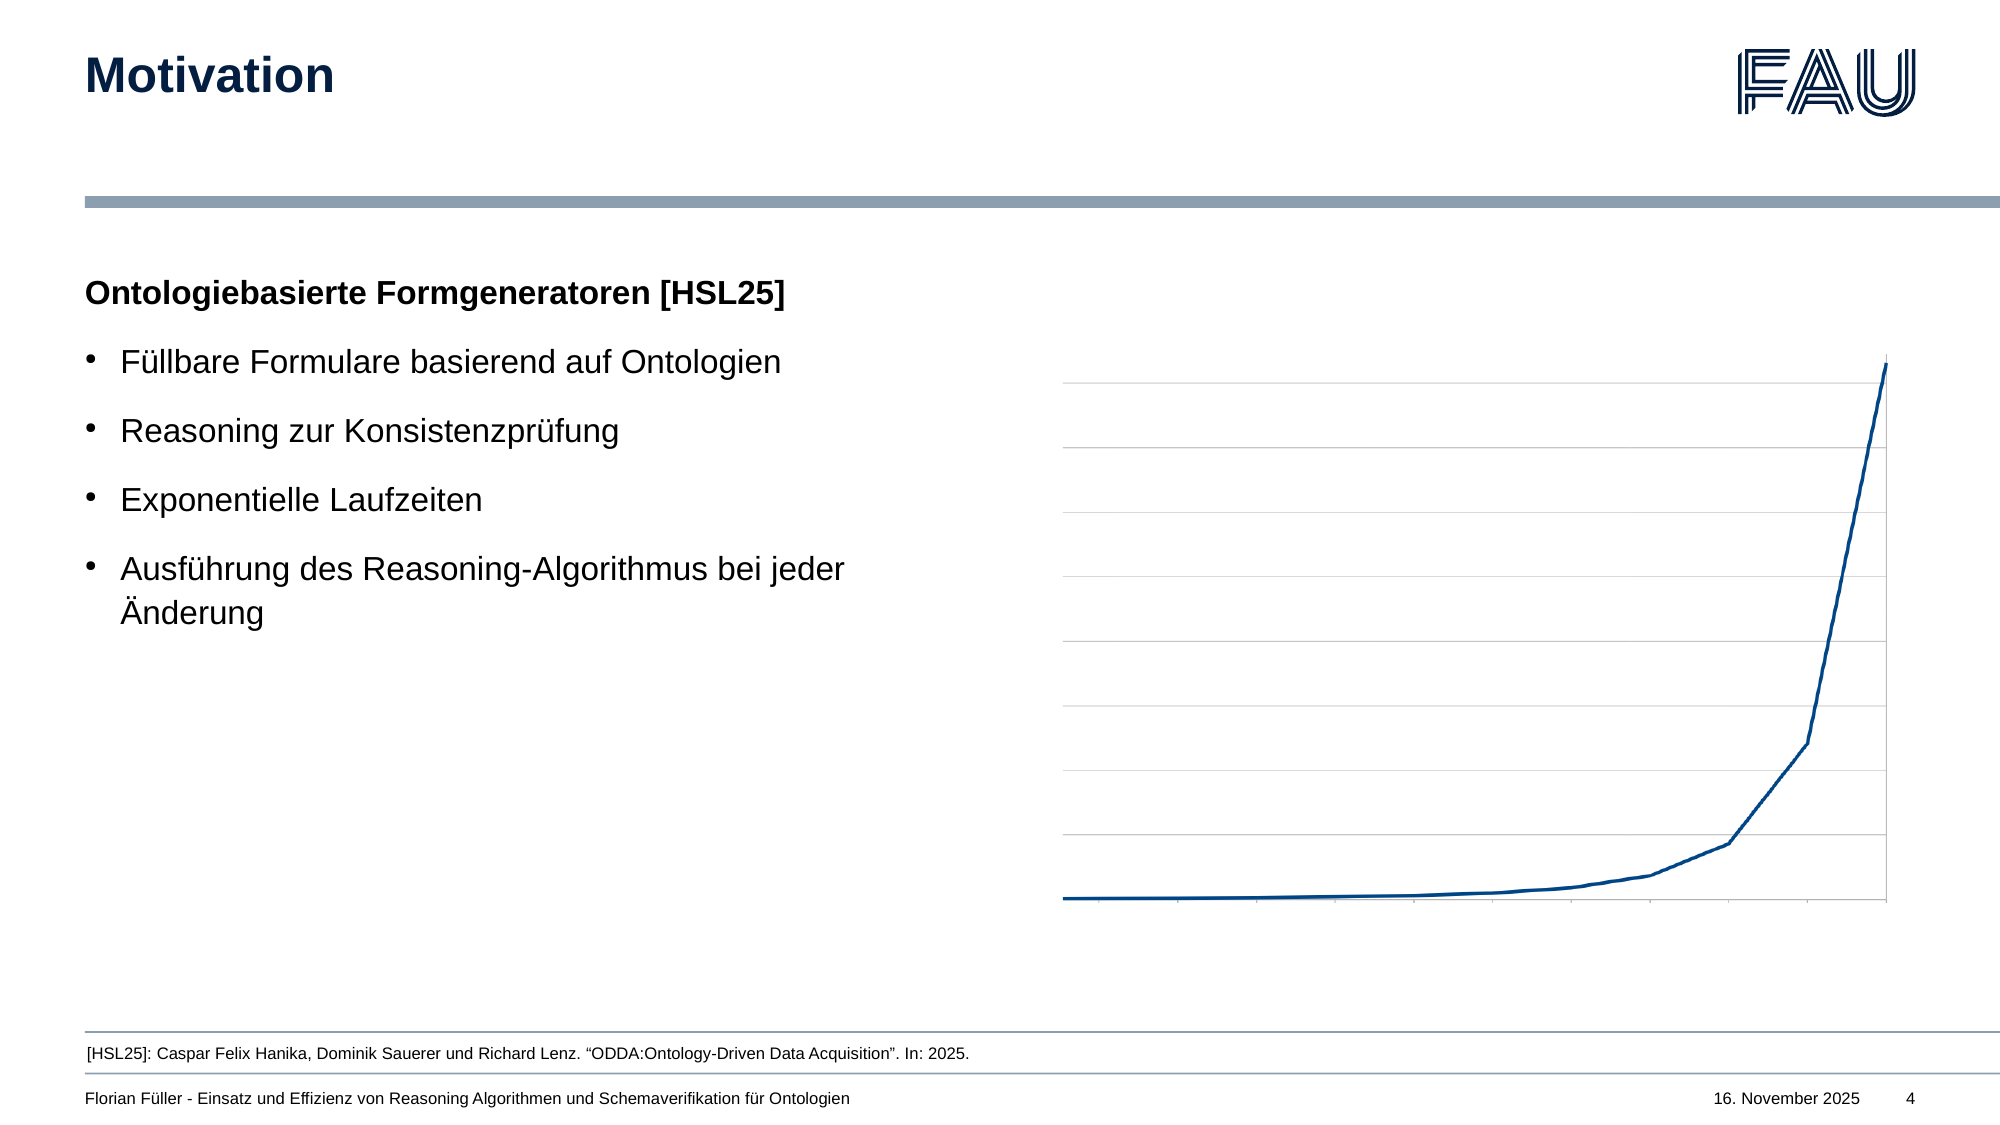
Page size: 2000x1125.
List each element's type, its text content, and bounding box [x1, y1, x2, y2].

slide_number 16. November 2025 [1708, 1088, 1861, 1109]
footer Florian Füller - Einsatz und Effizienz von Reasoning Algorithmen und Schemaverifikation für Ontologien [85, 1088, 1654, 1109]
slide_number [1883, 1088, 1916, 1109]
list Ontologiebasierte Formgeneratoren [HSL25] Füllbare Formulare basierend auf Ontologien Reasoning zur Konsistenzprüfung Exponentielle Laufzeiten Ausführung des Reasoning-Algorithmus bei jeder Änderung [85, 267, 983, 1018]
picture [1062, 354, 1890, 903]
title Motivation [85, 49, 1208, 104]
text_box [HSL25]: Caspar Felix Hanika, Dominik Sauerer und Richard Lenz. “ODDA:Ontology-Driven Data Acquisition”. In: 2025. [72, 1037, 987, 1071]
